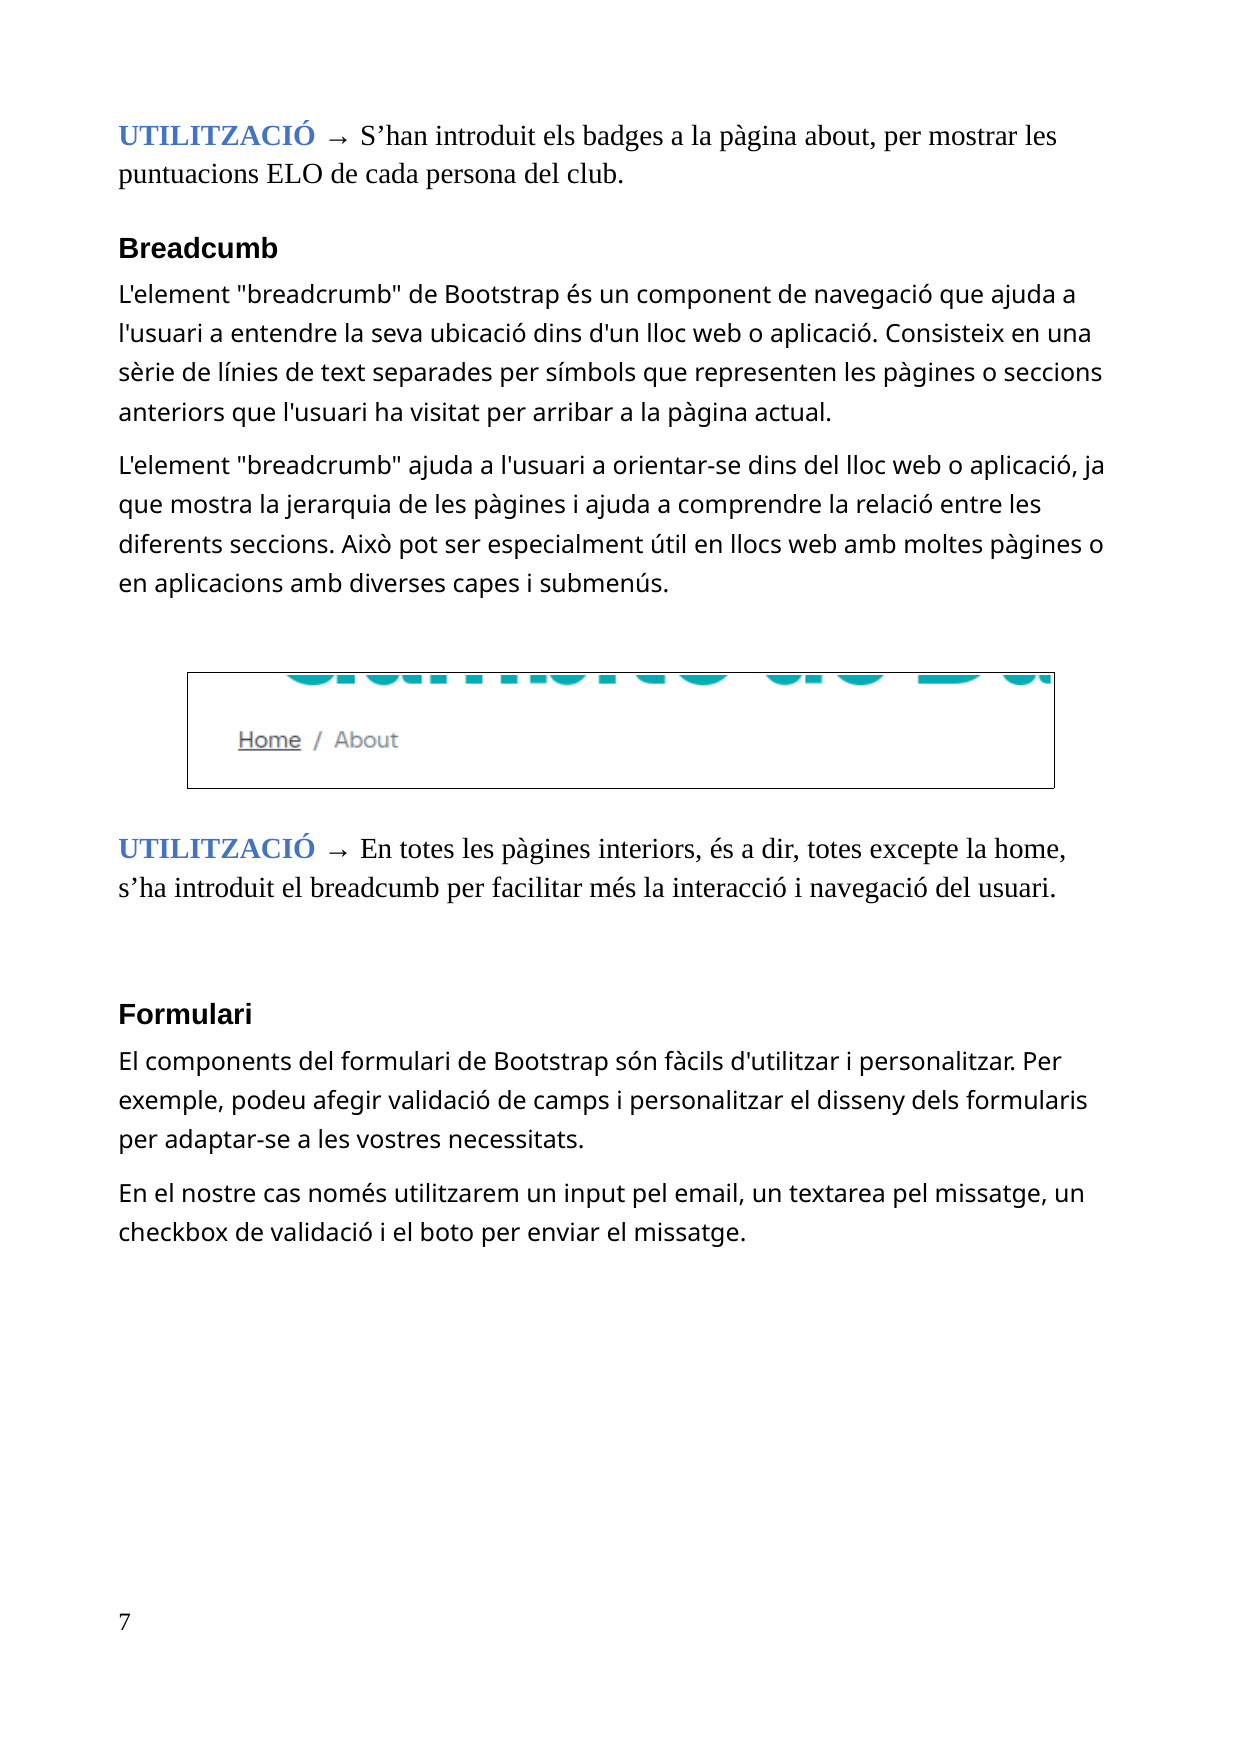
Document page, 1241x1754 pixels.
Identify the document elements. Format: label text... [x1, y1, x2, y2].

text UTILITZACIÓ → En totes les pàgines interiors, és a dir, totes excepte la home, s’ha introduit el breadcumb per facilitar més la interacció i navegació del usuari. [118, 672, 1122, 903]
text En el nostre cas només utilitzarem un input pel email, un textarea pel missatge, un checkbox de validació i el boto per enviar el missatge. [118, 1175, 1122, 1248]
text UTILITZACIÓ → S’han introduit els badges a la pàgina about, per mostrar les puntuacions ELO de cada persona del club. [118, 118, 1122, 190]
subtitle Formulari [118, 997, 1122, 1031]
text L'element "breadcrumb" ajuda a l'usuari a orientar-se dins del lloc web o aplicació, ja que mostra la jerarquia de les pàgines i ajuda a comprendre la relació entre les diferents seccions. Això pot ser especialment útil en llocs web amb moltes pàgines o en aplicacions amb diverses capes i submenús. [118, 448, 1122, 599]
picture [189, 675, 1051, 785]
text L'element "breadcrumb" de Bootstrap és un component de navegació que ajuda a l'usuari a entendre la seva ubicació dins d'un lloc web o aplicació. Consisteix en una sèrie de línies de text separades per símbols que representen les pàgines o seccions anteriors que l'usuari ha visitat per arribar a la pàgina actual. [118, 277, 1122, 428]
text El components del formulari de Bootstrap són fàcils d'utilitzar i personalitzar. Per exemple, podeu afegir validació de camps i personalitzar el disseny dels formularis per adaptar-se a les vostres necessitats. [118, 1043, 1122, 1156]
subtitle Breadcumb [118, 231, 1122, 264]
